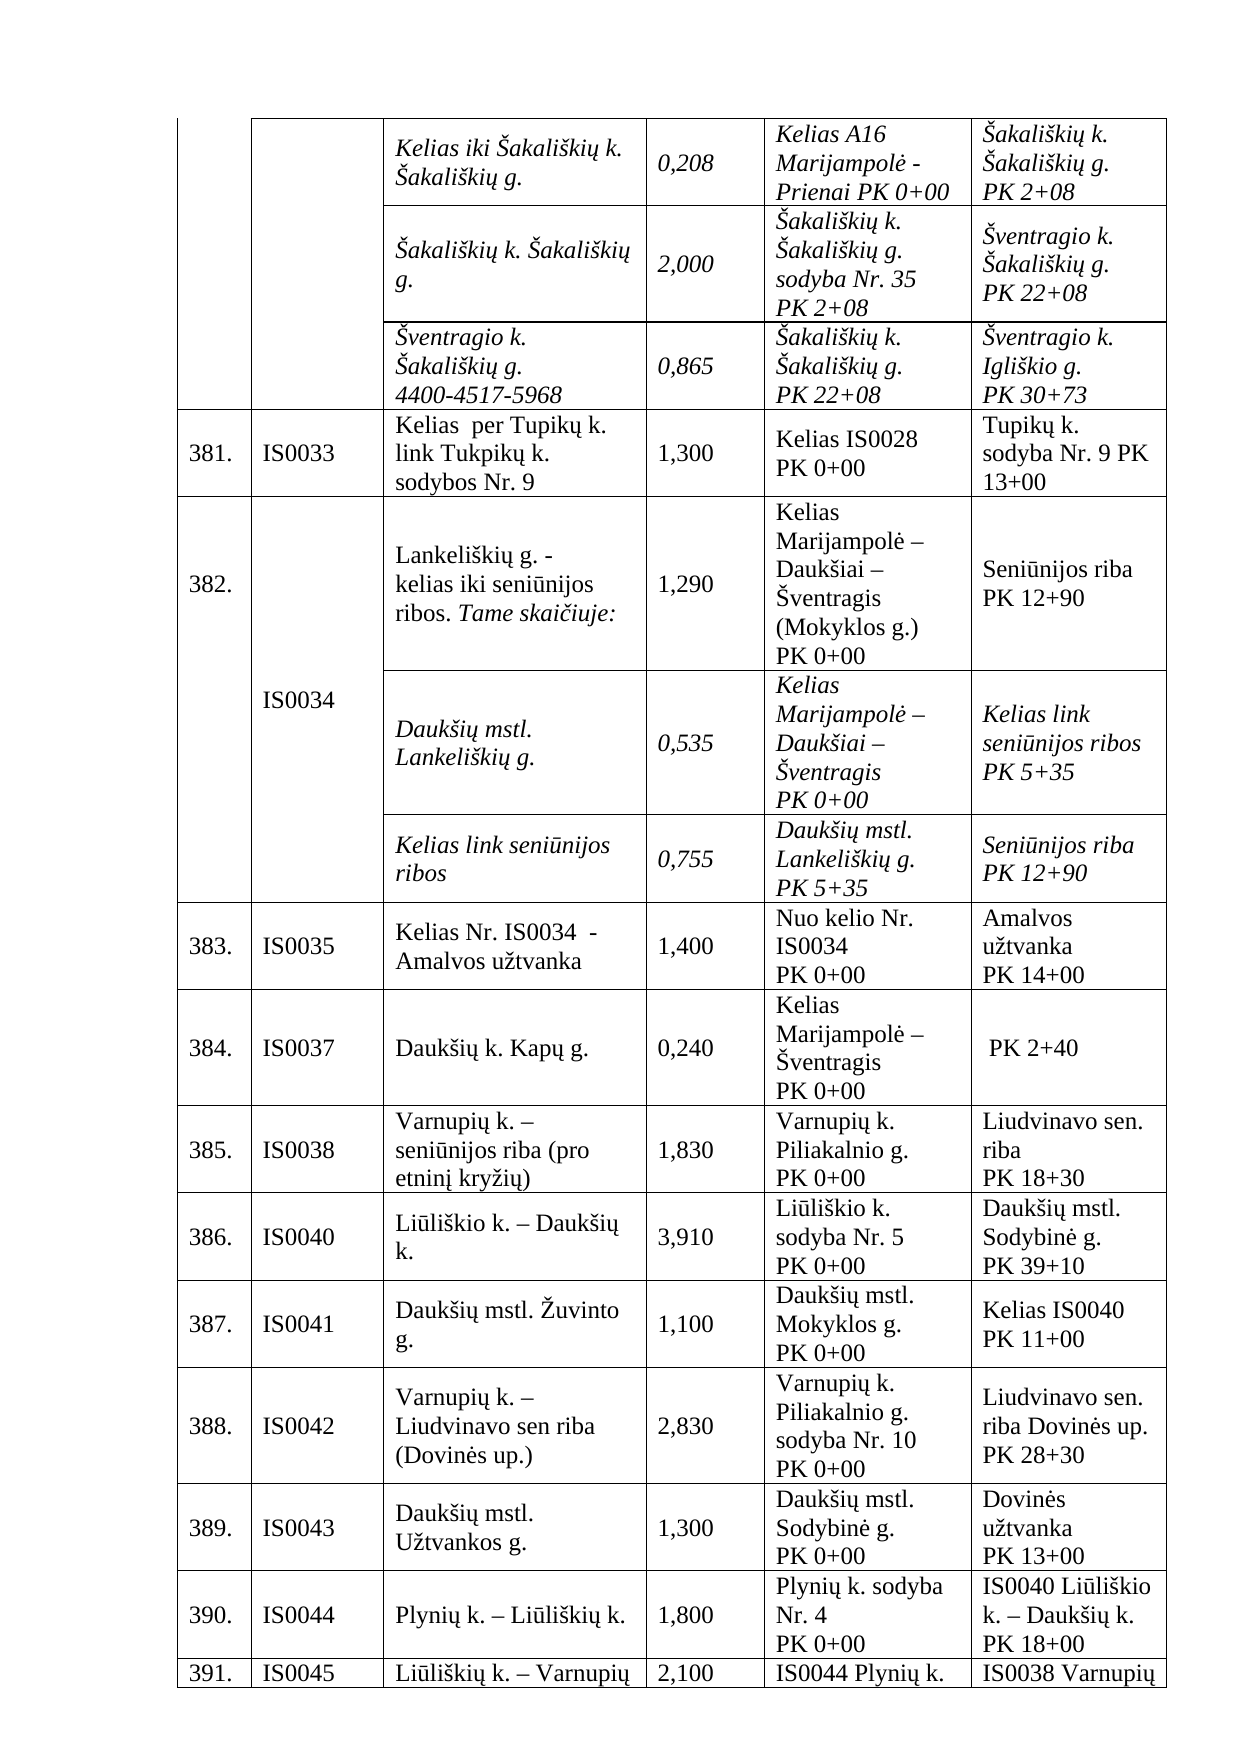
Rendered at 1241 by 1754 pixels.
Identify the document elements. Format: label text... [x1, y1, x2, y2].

table_cell IS0040 Liūliškio k. – Daukšių k. PK 18+00 [972, 1571, 1166, 1657]
table_cell Plynių k. sodyba Nr. 4 PK 0+00 [765, 1571, 971, 1657]
table_cell Šakališkių k. Šakališkių g. [384, 206, 646, 321]
table_cell 0,865 [647, 323, 764, 409]
table_cell Kelias Marijampolė – Daukšiai – Šventragis PK 0+00 [765, 671, 971, 814]
table_cell 2,830 [647, 1368, 764, 1483]
table_cell Varnupių k. Piliakalnio g. PK 0+00 [765, 1106, 971, 1192]
table_cell Daukšių mstl. Užtvankos g. [384, 1484, 646, 1570]
table_cell [178, 814, 251, 902]
table_cell 1,100 [647, 1281, 764, 1367]
table_cell Liūliškio k. sodyba Nr. 5 PK 0+00 [765, 1193, 971, 1279]
table_cell 389. [178, 1484, 251, 1570]
table_cell IS0045 [252, 1659, 383, 1687]
table_cell 387. [178, 1281, 251, 1367]
table_cell Nuo kelio Nr. IS0034 PK 0+00 [765, 903, 971, 989]
table_cell Kelias Marijampolė – Šventragis PK 0+00 [765, 990, 971, 1105]
table_cell 2,100 [647, 1659, 764, 1687]
table_cell IS0034 [252, 497, 383, 902]
table_cell Šakališkių k. Šakališkių g. PK 22+08 [765, 323, 971, 409]
table_cell Kelias Nr. IS0034 -Amalvos užtvanka [384, 903, 646, 989]
table_cell Plynių k. – Liūliškių k. [384, 1571, 646, 1657]
table_cell 0,240 [647, 990, 764, 1105]
table_cell IS0041 [252, 1281, 383, 1367]
table_cell 1,400 [647, 903, 764, 989]
table_cell 1,290 [647, 497, 764, 669]
table_cell Šakališkių k. Šakališkių g. PK 2+08 [972, 119, 1166, 205]
table_cell IS0038 [252, 1106, 383, 1192]
table_cell Daukšių k. Kapų g. [384, 990, 646, 1105]
table_cell 1,830 [647, 1106, 764, 1192]
table_cell Liūliškio k. – Daukšių k. [384, 1193, 646, 1279]
table_cell IS0042 [252, 1368, 383, 1483]
table_cell 2,000 [647, 206, 764, 321]
table_cell Liūliškių k. – Varnupių [384, 1659, 646, 1687]
table_cell Varnupių k. – seniūnijos riba (pro etninį kryžių) [384, 1106, 646, 1192]
table_cell 1,800 [647, 1571, 764, 1657]
table_cell Daukšių mstl. Lankeliškių g. [384, 671, 646, 814]
table_cell [178, 205, 251, 321]
table_cell Daukšių mstl. Mokyklos g. PK 0+00 [765, 1281, 971, 1367]
table_cell IS0040 [252, 1193, 383, 1279]
table_cell Šventragio k. Igliškio g. PK 30+73 [972, 323, 1166, 409]
table_cell 385. [178, 1106, 251, 1192]
table_cell IS0038 Varnupių [972, 1659, 1166, 1687]
table_cell IS0037 [252, 990, 383, 1105]
table_cell 1,300 [647, 1484, 764, 1570]
table_cell Daukšių mstl. Sodybinė g. PK 0+00 [765, 1484, 971, 1570]
table_cell Liudvinavo sen. riba Dovinės up. PK 28+30 [972, 1368, 1166, 1483]
table_cell 383. [178, 903, 251, 989]
table_cell Kelias iki Šakališkių k. Šakališkių g. [384, 119, 646, 205]
table_cell Daukšių mstl. Žuvinto g. [384, 1281, 646, 1367]
table_cell IS0044 Plynių k. [765, 1659, 971, 1687]
table_cell Tupikų k. sodyba Nr. 9 PK 13+00 [972, 410, 1166, 496]
table_cell Lankeliškių g. - kelias iki seniūnijos ribos. Tame skaičiuje: [384, 497, 646, 669]
table_cell Daukšių mstl. Lankeliškių g. PK 5+35 [765, 815, 971, 902]
table_cell Amalvos užtvanka PK 14+00 [972, 903, 1166, 989]
table_cell Varnupių k. Piliakalnio g. sodyba Nr. 10 PK 0+00 [765, 1368, 971, 1483]
table_cell Kelias link seniūnijos ribos [384, 815, 646, 902]
table_cell 381. [178, 410, 251, 496]
table_cell Kelias A16 Marijampolė - Prienai PK 0+00 [765, 119, 971, 205]
table_cell Kelias IS0028 PK 0+00 [765, 410, 971, 496]
table_cell Šakališkių k. Šakališkių g. sodyba Nr. 35 PK 2+08 [765, 206, 971, 321]
table_cell [252, 119, 383, 409]
table_cell 384. [178, 990, 251, 1105]
table_cell 386. [178, 1193, 251, 1279]
table_cell IS0035 [252, 903, 383, 989]
table_cell Šventragio k. Šakališkių g. PK 22+08 [972, 206, 1166, 321]
table_cell IS0044 [252, 1571, 383, 1657]
table_cell [178, 670, 251, 814]
table_cell 0,755 [647, 815, 764, 902]
table_cell 391. [178, 1659, 251, 1687]
table_cell Daukšių mstl. Sodybinė g. PK 39+10 [972, 1193, 1166, 1279]
table_cell PK 2+40 [972, 990, 1166, 1105]
table_cell [178, 118, 251, 205]
table_cell 0,535 [647, 671, 764, 814]
table_cell 382. [178, 497, 251, 669]
table_cell 390. [178, 1571, 251, 1657]
table_cell 1,300 [647, 410, 764, 496]
table_cell Seniūnijos riba PK 12+90 [972, 497, 1166, 669]
table_cell IS0033 [252, 410, 383, 496]
table_cell Liudvinavo sen. riba PK 18+30 [972, 1106, 1166, 1192]
table_cell 388. [178, 1368, 251, 1483]
table_cell 3,910 [647, 1193, 764, 1279]
table_cell Kelias per Tupikų k. link Tukpikų k. sodybos Nr. 9 [384, 410, 646, 496]
table_cell Dovinės užtvanka PK 13+00 [972, 1484, 1166, 1570]
table_cell Kelias IS0040 PK 11+00 [972, 1281, 1166, 1367]
table_cell 0,208 [647, 119, 764, 205]
table_cell Seniūnijos riba PK 12+90 [972, 815, 1166, 902]
table_cell Šventragio k. Šakališkių g. 4400-4517-5968 [384, 323, 646, 409]
table_cell Kelias Marijampolė – Daukšiai – Šventragis (Mokyklos g.) PK 0+00 [765, 497, 971, 669]
table_cell [178, 321, 251, 409]
table_cell Kelias link seniūnijos ribos PK 5+35 [972, 671, 1166, 814]
table_cell Varnupių k. – Liudvinavo sen riba (Dovinės up.) [384, 1368, 646, 1483]
table_cell IS0043 [252, 1484, 383, 1570]
